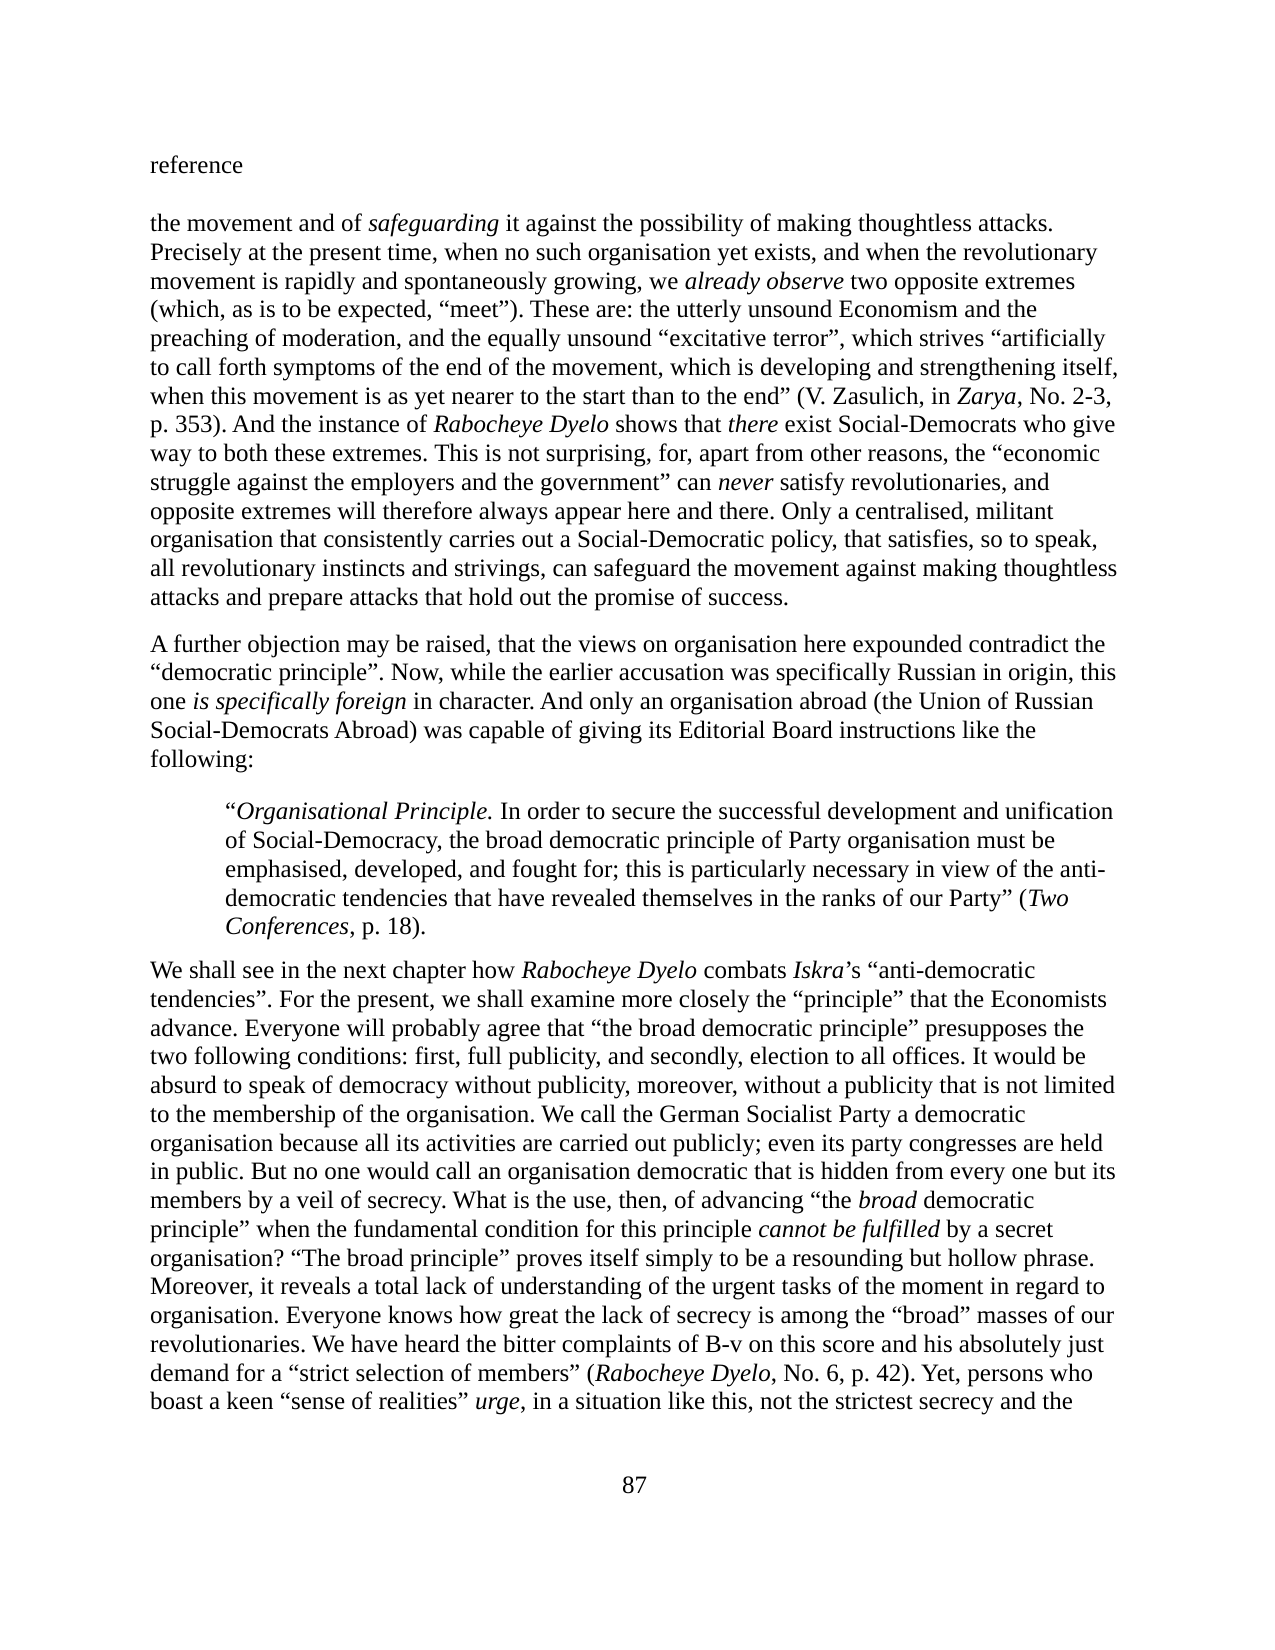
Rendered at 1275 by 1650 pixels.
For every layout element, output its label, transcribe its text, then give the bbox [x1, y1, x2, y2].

text A further objection may be raised, that the views on organisation here expounded contradict the “democratic principle”. Now, while the earlier accusation was specifically Russian in origin, this one is specifically foreign in character. And only an organisation abroad (the Union of Russian Social-Democrats Abroad) was capable of giving its Editorial Board instructions like the following: [150, 629, 1125, 772]
text We shall see in the next chapter how Rabocheye Dyelo combats Iskra’s “anti-democratic tendencies”. For the present, we shall examine more closely the “principle” that the Economists advance. Everyone will probably agree that “the broad democratic principle” presupposes the two following conditions: first, full publicity, and secondly, election to all offices. It would be absurd to speak of democracy without publicity, moreover, without a publicity that is not limited to the membership of the organisation. We call the German Socialist Party a democratic organisation because all its activities are carried out publicly; even its party congresses are held in public. But no one would call an organisation democratic that is hidden from every one but its members by a veil of secrecy. What is the use, then, of advancing “the broad democratic principle” when the fundamental condition for this principle cannot be fulfilled by a secret organisation? “The broad principle” proves itself simply to be a resounding but hollow phrase. Moreover, it reveals a total lack of understanding of the urgent tasks of the moment in regard to organisation. Everyone knows how great the lack of secrecy is among the “broad” masses of our revolutionaries. We have heard the bitter complaints of B-v on this score and his absolutely just demand for a “strict selection of members” (Rabocheye Dyelo, No. 6, p. 42). Yet, persons who boast a keen “sense of realities” urge, in a situation like this, not the strictest secrecy and the [150, 955, 1125, 1415]
text “Organisational Principle. In order to secure the successful development and unification of Social-Democracy, the broad democratic principle of Party organisation must be emphasised, developed, and fought for; this is particularly necessary in view of the anti-democratic tendencies that have revealed themselves in the ranks of our Party” (Two Conferences, p. 18). [225, 796, 1125, 940]
text the movement and of safeguarding it against the possibility of making thoughtless attacks. Precisely at the present time, when no such organisation yet exists, and when the revolutionary movement is rapidly and spontaneously growing, we already observe two opposite extremes (which, as is to be expected, “meet”). These are: the utterly unsound Economism and the preaching of moderation, and the equally unsound “excitative terror”, which strives “artificially to call forth symptoms of the end of the movement, which is developing and strengthening itself, when this movement is as yet nearer to the start than to the end” (V. Zasulich, in Zarya, No. 2-3, p. 353). And the instance of Rabocheye Dyelo shows that there exist Social-Democrats who give way to both these extremes. This is not surprising, for, apart from other reasons, the “economic struggle against the employers and the government” can never satisfy revolutionaries, and opposite extremes will therefore always appear here and there. Only a centralised, militant organisation that consistently carries out a Social-Democratic policy, that satisfies, so to speak, all revolutionary instincts and strivings, can safeguard the movement against making thoughtless attacks and prepare attacks that hold out the promise of success. [150, 208, 1125, 611]
